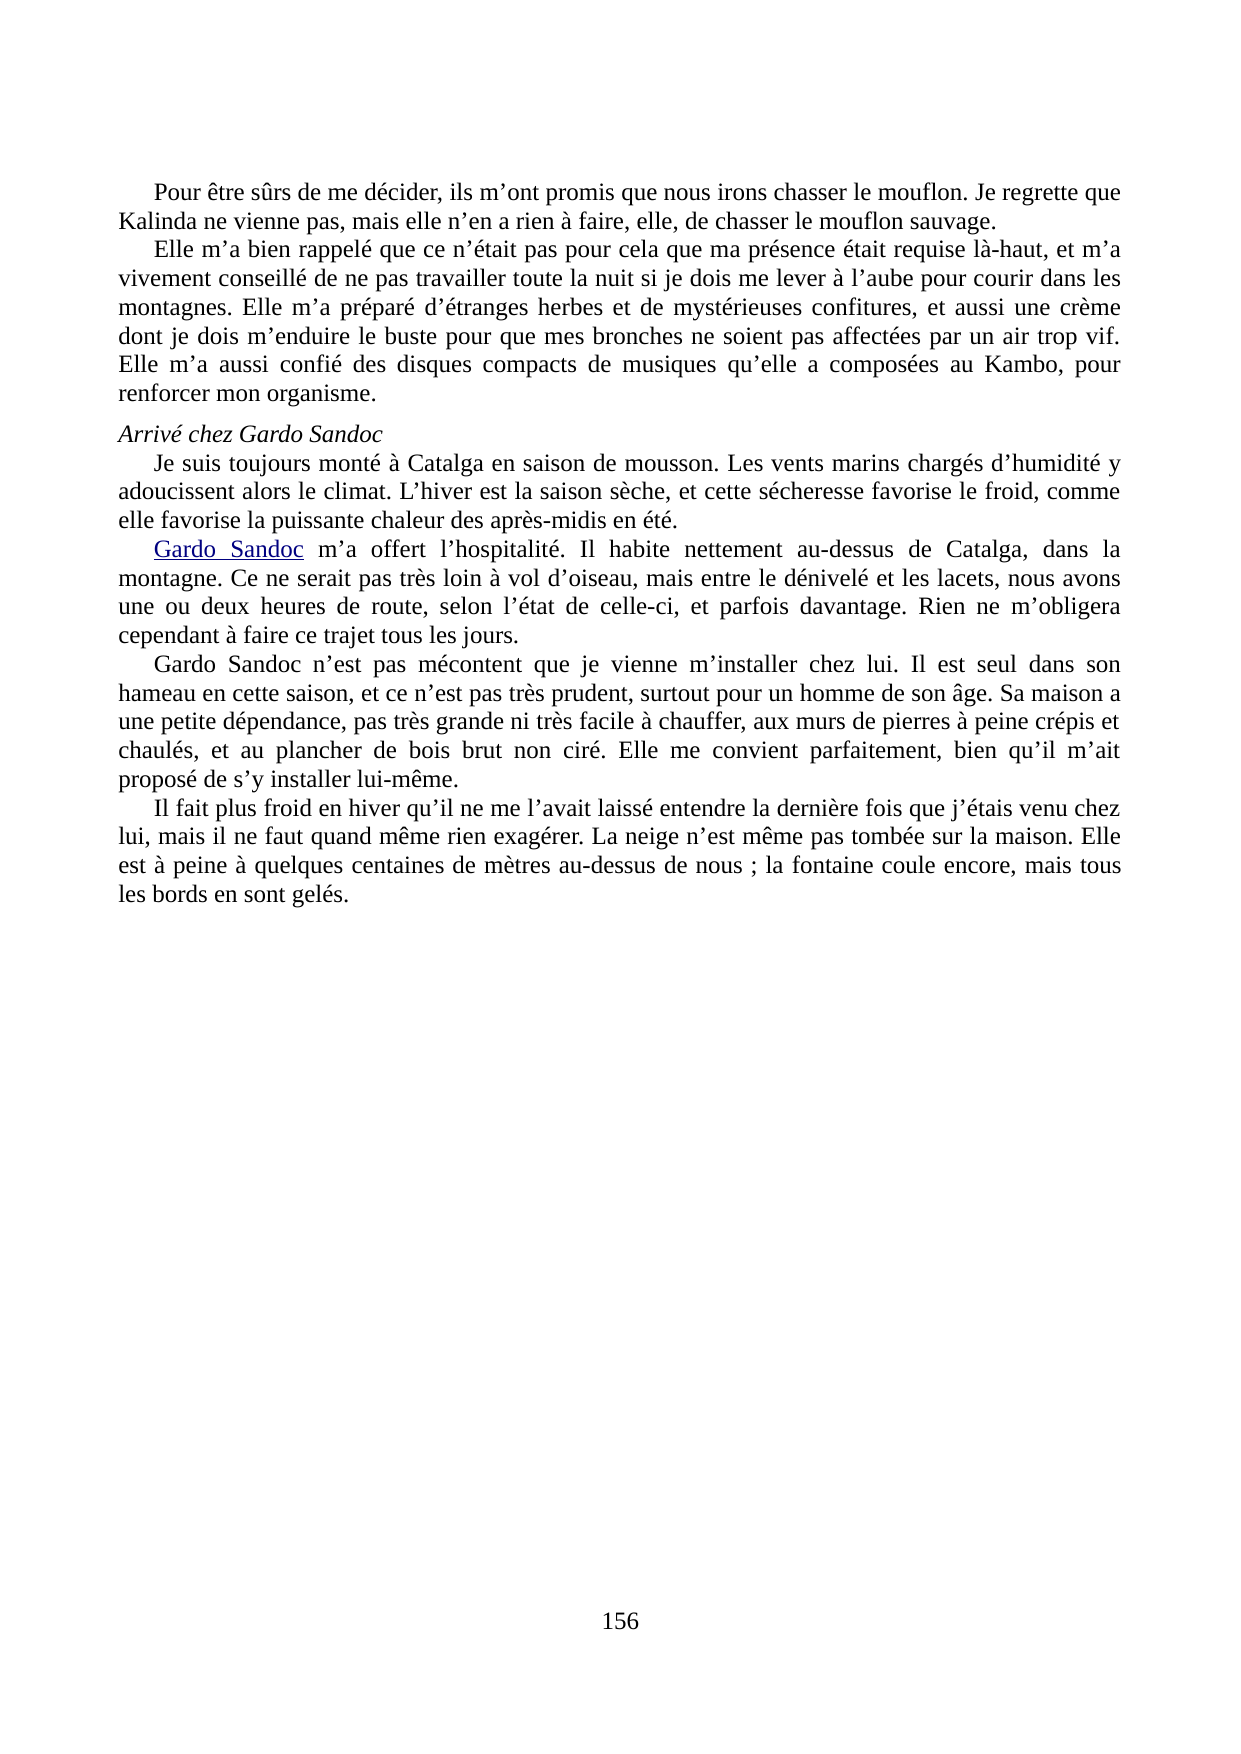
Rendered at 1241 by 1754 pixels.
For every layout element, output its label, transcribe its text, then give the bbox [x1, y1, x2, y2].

text Je suis toujours monté à Catalga en saison de mousson. Les vents marins chargés d’humidité y adoucissent alors le climat. L’hiver est la saison sèche, et cette sécheresse favorise le froid, comme elle favorise la puissante chaleur des après-midis en été. [118, 448, 1122, 534]
text Gardo Sandoc m’a offert l’hospitalité. Il habite nettement au-dessus de Catalga, dans la montagne. Ce ne serait pas très loin à vol d’oiseau, mais entre le dénivelé et les lacets, nous avons une ou deux heures de route, selon l’état de celle-ci, et parfois davantage. Rien ne m’obligera cependant à faire ce trajet tous les jours. [118, 534, 1122, 649]
subtitle Arrivé chez Gardo Sandoc [118, 419, 1122, 448]
text Elle m’a bien rappelé que ce n’était pas pour cela que ma présence était requise là-haut, et m’a vivement conseillé de ne pas travailler toute la nuit si je dois me lever à l’aube pour courir dans les montagnes. Elle m’a préparé d’étranges herbes et de mystérieuses confitures, et aussi une crème dont je dois m’enduire le buste pour que mes bronches ne soient pas affectées par un air trop vif. Elle m’a aussi confié des disques compacts de musiques qu’elle a composées au Kambo, pour renforcer mon organisme. [118, 234, 1122, 407]
text Il fait plus froid en hiver qu’il ne me l’avait laissé entendre la dernière fois que j’étais venu chez lui, mais il ne faut quand même rien exagérer. La neige n’est même pas tombée sur la maison. Elle est à peine à quelques centaines de mètres au-dessus de nous ; la fontaine coule encore, mais tous les bords en sont gelés. [118, 793, 1122, 908]
text Gardo Sandoc n’est pas mécontent que je vienne m’installer chez lui. Il est seul dans son hameau en cette saison, et ce n’est pas très prudent, surtout pour un homme de son âge. Sa maison a une petite dépendance, pas très grande ni très facile à chauffer, aux murs de pierres à peine crépis et chaulés, et au plancher de bois brut non ciré. Elle me convient parfaitement, bien qu’il m’ait proposé de s’y installer lui-même. [118, 649, 1122, 793]
text Pour être sûrs de me décider, ils m’ont promis que nous irons chasser le mouflon. Je regrette que Kalinda ne vienne pas, mais elle n’en a rien à faire, elle, de chasser le mouflon sauvage. [118, 177, 1122, 234]
